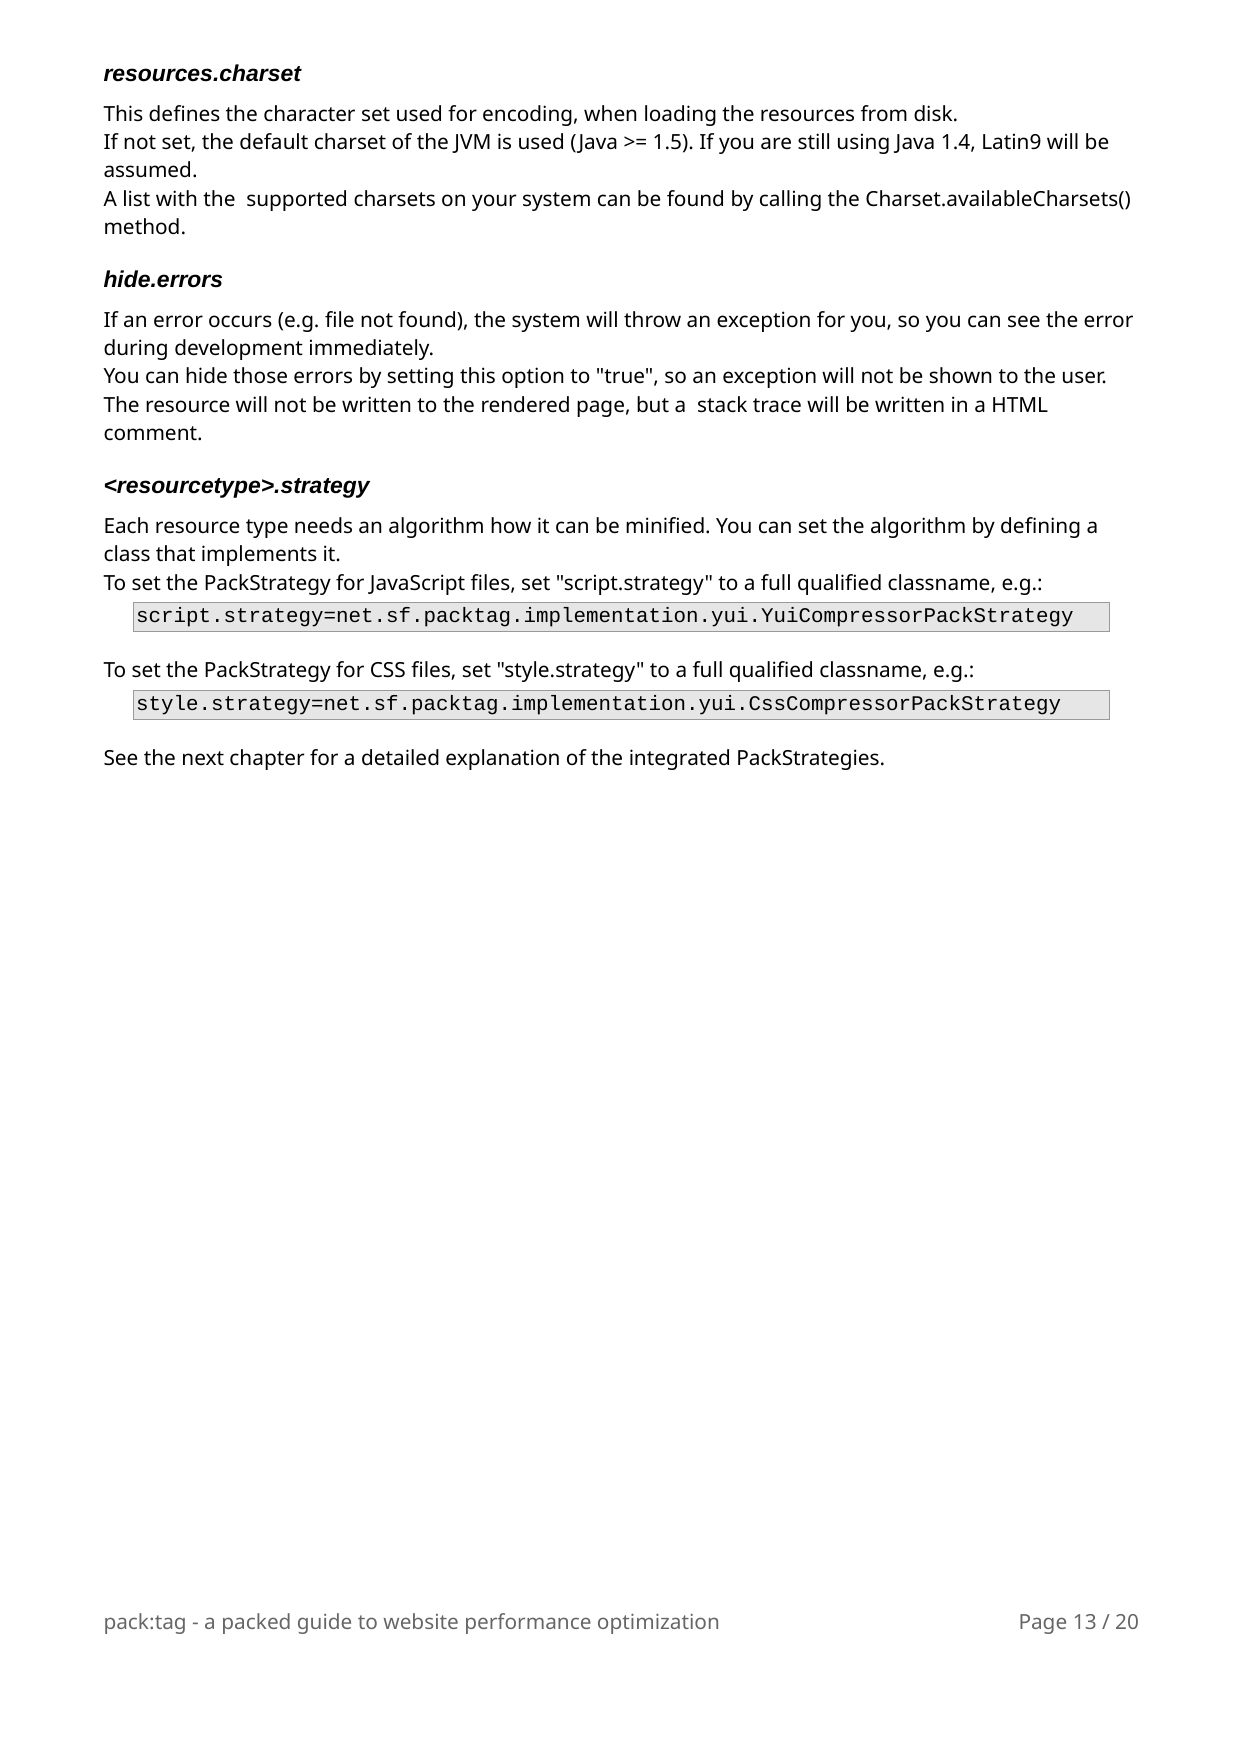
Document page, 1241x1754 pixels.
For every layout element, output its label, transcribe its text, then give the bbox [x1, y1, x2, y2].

text style.strategy=net.sf.packtag.implementation.yui.CssCompressorPackStrategy [134, 691, 1109, 719]
subtitle <resourcetype>.strategy [103, 472, 1139, 498]
text A list with the supported charsets on your system can be found by calling the Charset.availableCharsets() method. [103, 184, 1139, 241]
subtitle hide.errors [103, 266, 1139, 292]
text If an error occurs (e.g. file not found), the system will throw an exception for you, so you can see the error during development immediately. [103, 305, 1139, 362]
text If not set, the default charset of the JVM is used (Java >= 1.5). If you are still using Java 1.4, Latin9 will be assumed. [103, 127, 1139, 184]
text To set the PackStrategy for JavaScript files, set "script.strategy" to a full qualified classname, e.g.: [103, 568, 1139, 596]
text Each resource type needs an algorithm how it can be minified. You can set the algorithm by defining a class that implements it. [103, 511, 1139, 568]
text You can hide those errors by setting this option to "true", so an exception will not be shown to the user. The resource will not be written to the rendered page, but a stack trace will be written in a HTML comment. [103, 362, 1139, 447]
text script.strategy=net.sf.packtag.implementation.yui.YuiCompressorPackStrategy [134, 603, 1109, 631]
subtitle resources.charset [103, 60, 1139, 86]
text See the next chapter for a detailed explanation of the integrated PackStrategies. [103, 743, 1139, 771]
text To set the PackStrategy for CSS files, set "style.strategy" to a full qualified classname, e.g.: [103, 655, 1139, 684]
text This defines the character set used for encoding, when loading the resources from disk. [103, 99, 1139, 127]
